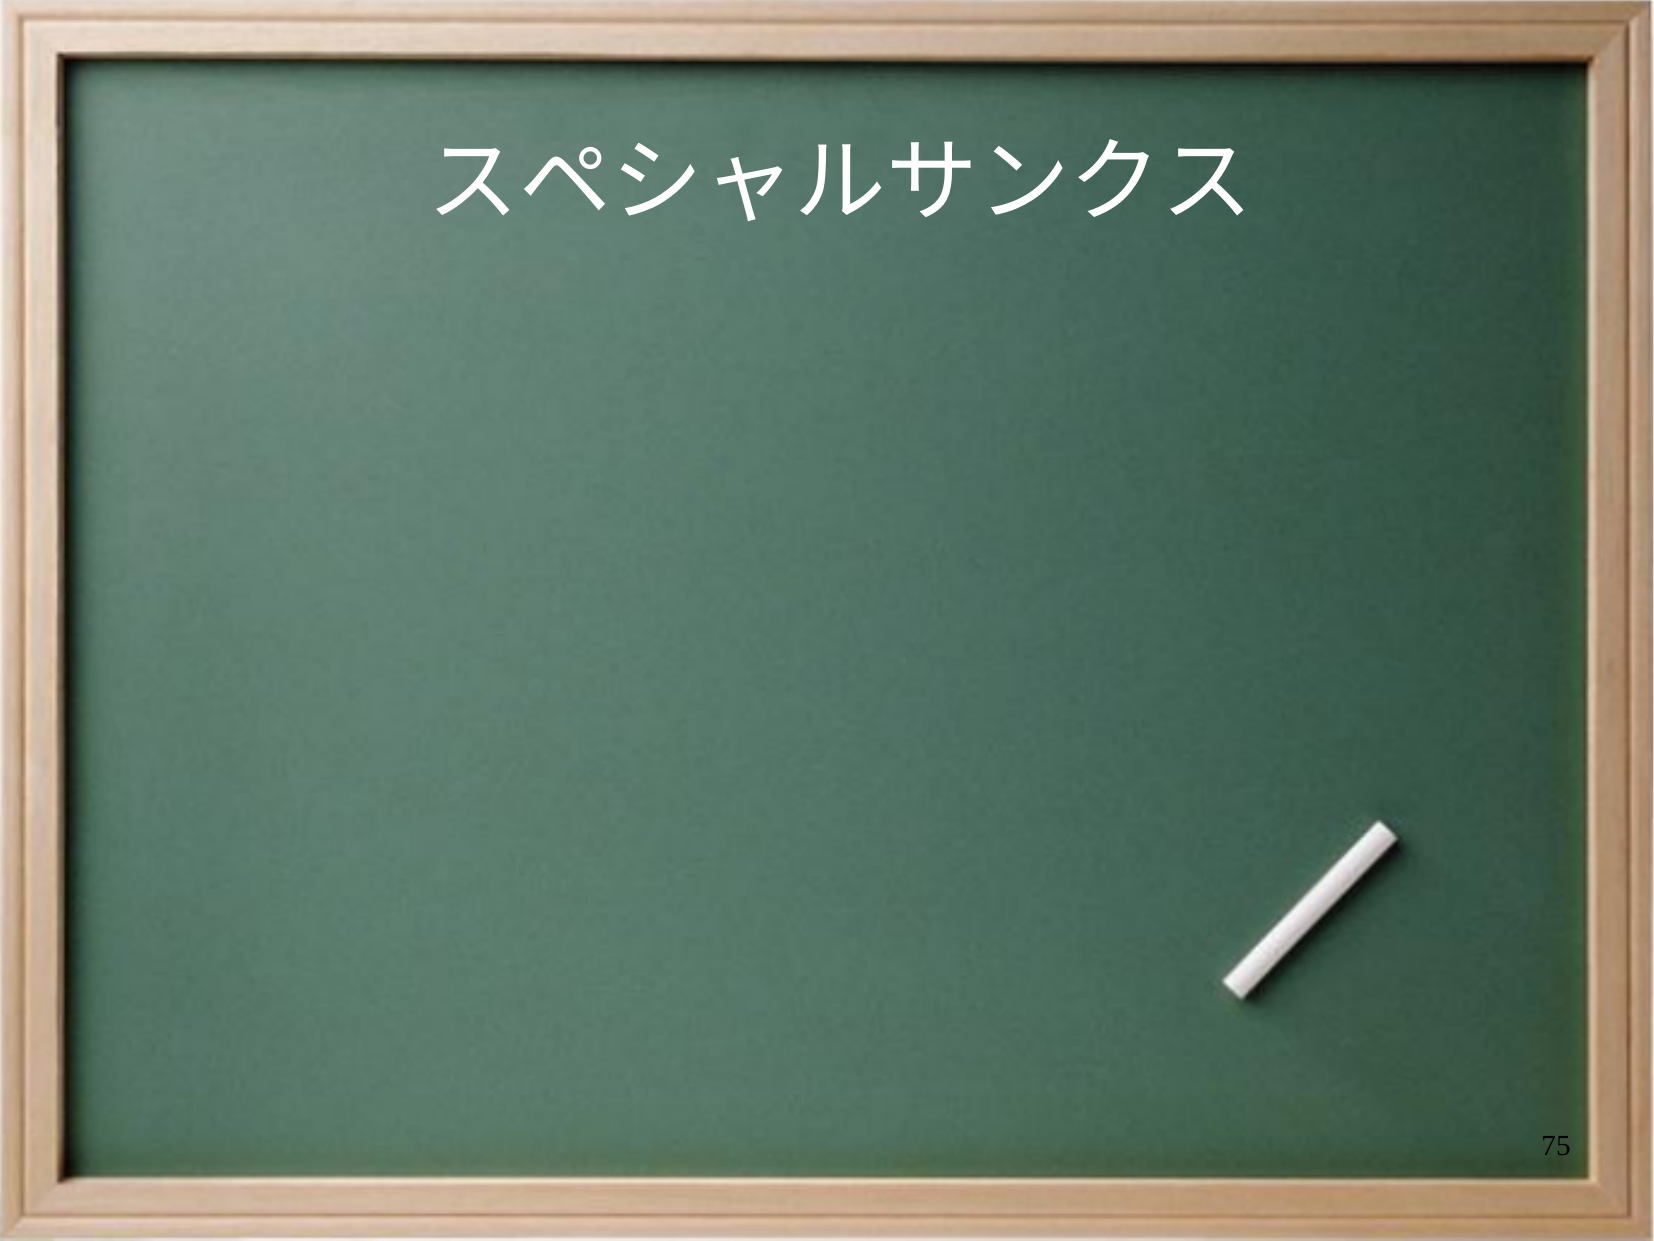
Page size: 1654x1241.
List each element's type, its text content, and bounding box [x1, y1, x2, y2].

picture [0, 0, 1654, 1241]
title スペシャルサンクス [82, 44, 1599, 304]
